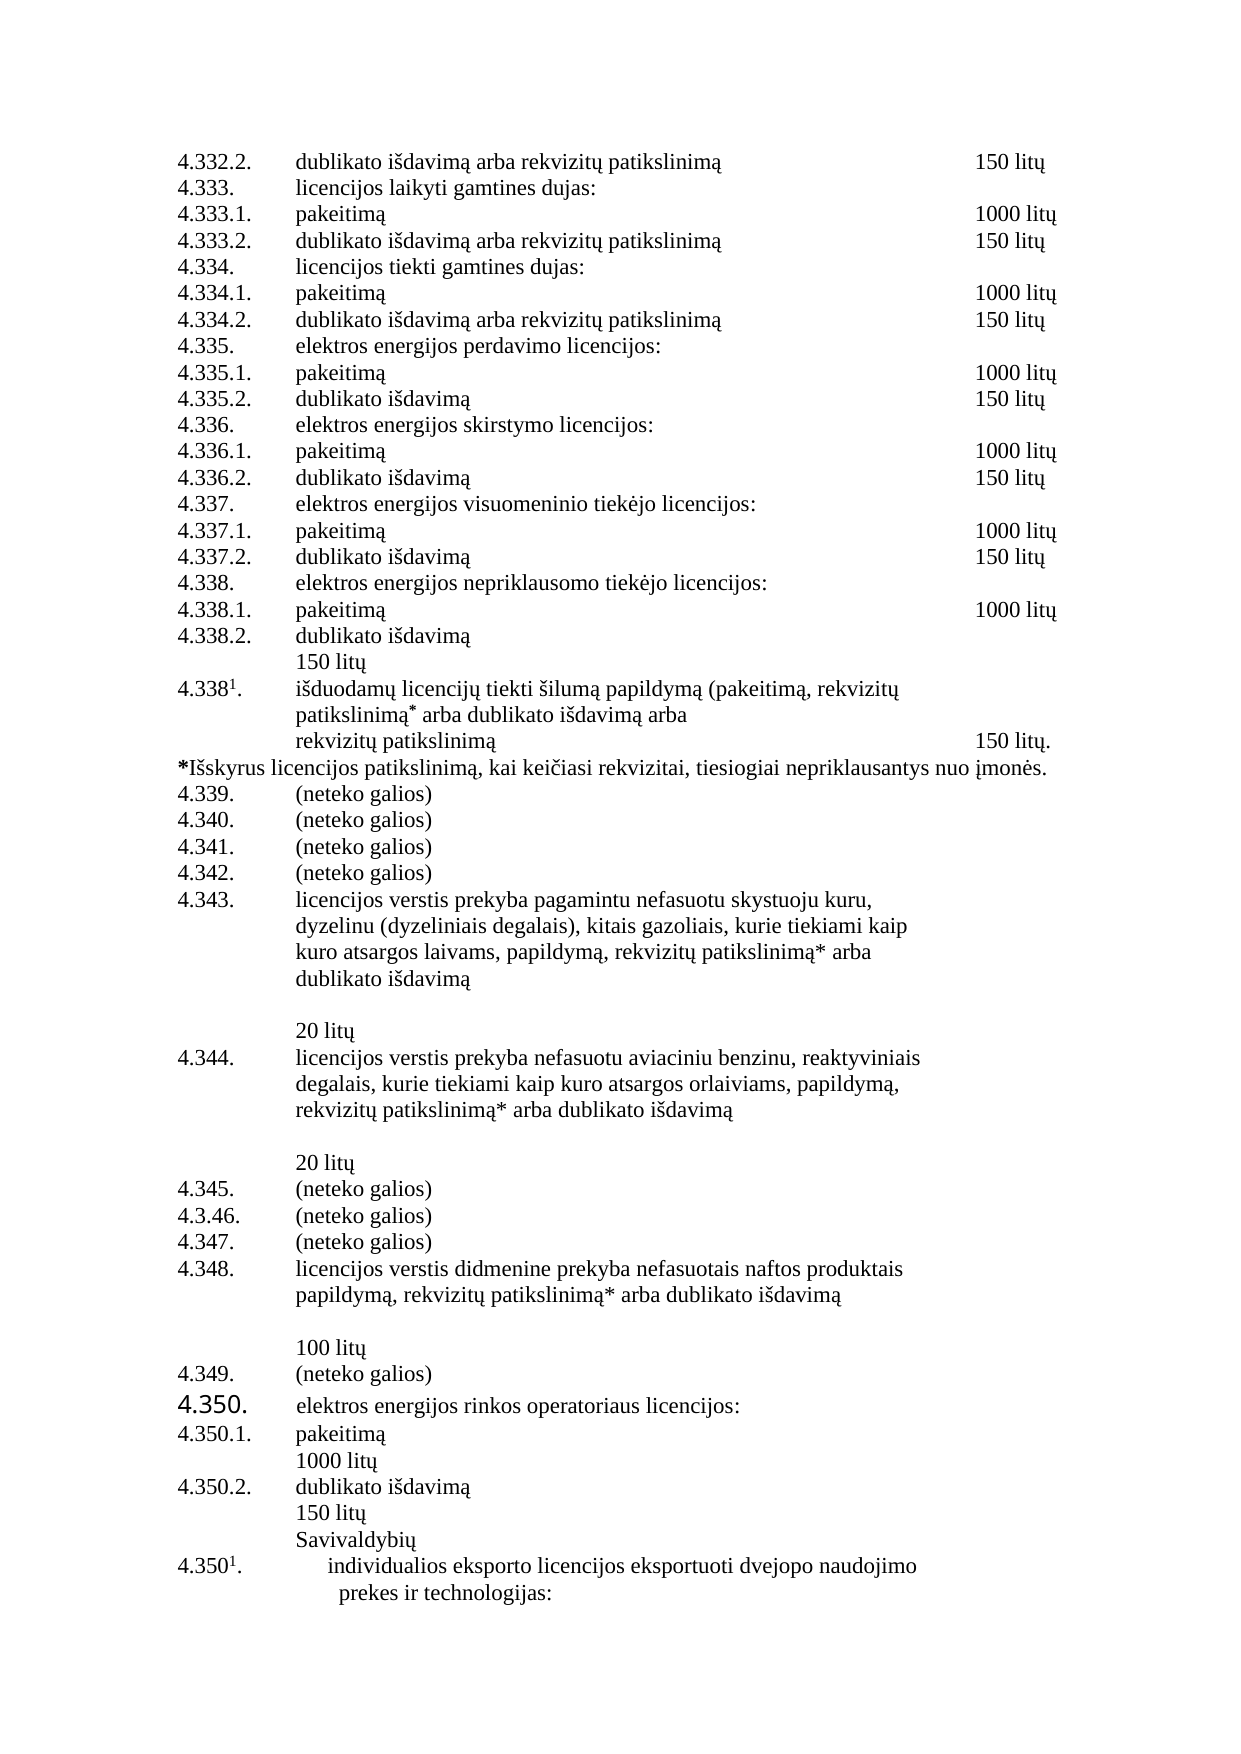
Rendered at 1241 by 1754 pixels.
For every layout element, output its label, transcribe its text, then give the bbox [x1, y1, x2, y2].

text *Išskyrus licencijos patikslinimą, kai keičiasi rekvizitai, tiesiogiai nepriklausantys nuo įmonės. [177, 754, 1107, 780]
text 4.337. elektros energijos visuomeninio tiekėjo licencijos: [177, 490, 1122, 517]
text 4.336.1. pakeitimą 1000 litų [177, 438, 1122, 464]
text patikslinimą* arba dublikato išdavimą arba [177, 701, 1107, 727]
text 4.334. licencijos tiekti gamtines dujas: [177, 253, 1122, 279]
text 4.333.2. dublikato išdavimą arba rekvizitų patikslinimą 150 litų [177, 227, 1122, 253]
text 4.348. licencijos verstis didmenine prekyba nefasuotais naftos produktais papildymą, rekvizitų patikslinimą* arba dublikato išdavimą 100 litų [177, 1254, 945, 1360]
text 4.339. (neteko galios) [177, 780, 945, 807]
text 4.347. (neteko galios) [177, 1228, 945, 1254]
text 4.338.2. dublikato išdavimą 150 litų [177, 622, 945, 675]
list elektros energijos rinkos operatoriaus licencijos: [177, 1386, 945, 1420]
text 4.338.1. pakeitimą 1000 litų [177, 596, 1122, 622]
text 4.341. (neteko galios) [177, 833, 945, 859]
text 4.333.1. pakeitimą 1000 litų [177, 200, 1122, 227]
text 4.336.2. dublikato išdavimą 150 litų [177, 464, 1122, 490]
text 4.350.1. pakeitimą 1000 litų [177, 1420, 945, 1473]
text 4.343. licencijos verstis prekyba pagamintu nefasuotu skystuoju kuru, dyzelinu (dyzeliniais degalais), kitais gazoliais, kurie tiekiami kaip kuro atsargos laivams, papildymą, rekvizitų patikslinimą* arba dublikato išdavimą 20 litų [177, 886, 945, 1044]
text Savivaldybių [177, 1526, 945, 1552]
text 4.337.2. dublikato išdavimą 150 litų [177, 543, 1122, 569]
text 4.3501. individualios eksporto licencijos eksportuoti dvejopo naudojimo [177, 1552, 1122, 1578]
text 4.3381. išduodamų licencijų tiekti šilumą papildymą (pakeitimą, rekvizitų [177, 675, 1107, 701]
text 4.333. licencijos laikyti gamtines dujas: [177, 174, 1122, 200]
text 4.335.2. dublikato išdavimą 150 litų [177, 385, 1122, 411]
text 4.3.46. (neteko galios) [177, 1202, 945, 1228]
text 4.337.1. pakeitimą 1000 litų [177, 517, 1122, 543]
text 4.350.2. dublikato išdavimą 150 litų [177, 1473, 945, 1526]
text 4.344. licencijos verstis prekyba nefasuotu aviaciniu benzinu, reaktyviniais degalais, kurie tiekiami kaip kuro atsargos orlaiviams, papildymą, rekvizitų patikslinimą* arba dublikato išdavimą 20 litų [177, 1044, 945, 1176]
text prekes ir technologijas: [327, 1578, 1122, 1605]
text 4.345. (neteko galios) [177, 1176, 945, 1202]
text 4.338. elektros energijos nepriklausomo tiekėjo licencijos: [177, 569, 1122, 596]
text 4.340. (neteko galios) [177, 807, 945, 833]
text 4.336. elektros energijos skirstymo licencijos: [177, 411, 1122, 438]
text 4.332.2. dublikato išdavimą arba rekvizitų patikslinimą 150 litų [177, 148, 1122, 174]
text 4.334.2. dublikato išdavimą arba rekvizitų patikslinimą 150 litų [177, 306, 1122, 332]
text 4.342. (neteko galios) [177, 859, 945, 886]
text 4.335.1. pakeitimą 1000 litų [177, 358, 1122, 385]
text 4.335. elektros energijos perdavimo licencijos: [177, 332, 1122, 358]
text rekvizitų patikslinimą 150 litų. [177, 727, 1107, 754]
text 4.349. (neteko galios) [177, 1360, 945, 1386]
text 4.334.1. pakeitimą 1000 litų [177, 279, 1122, 306]
